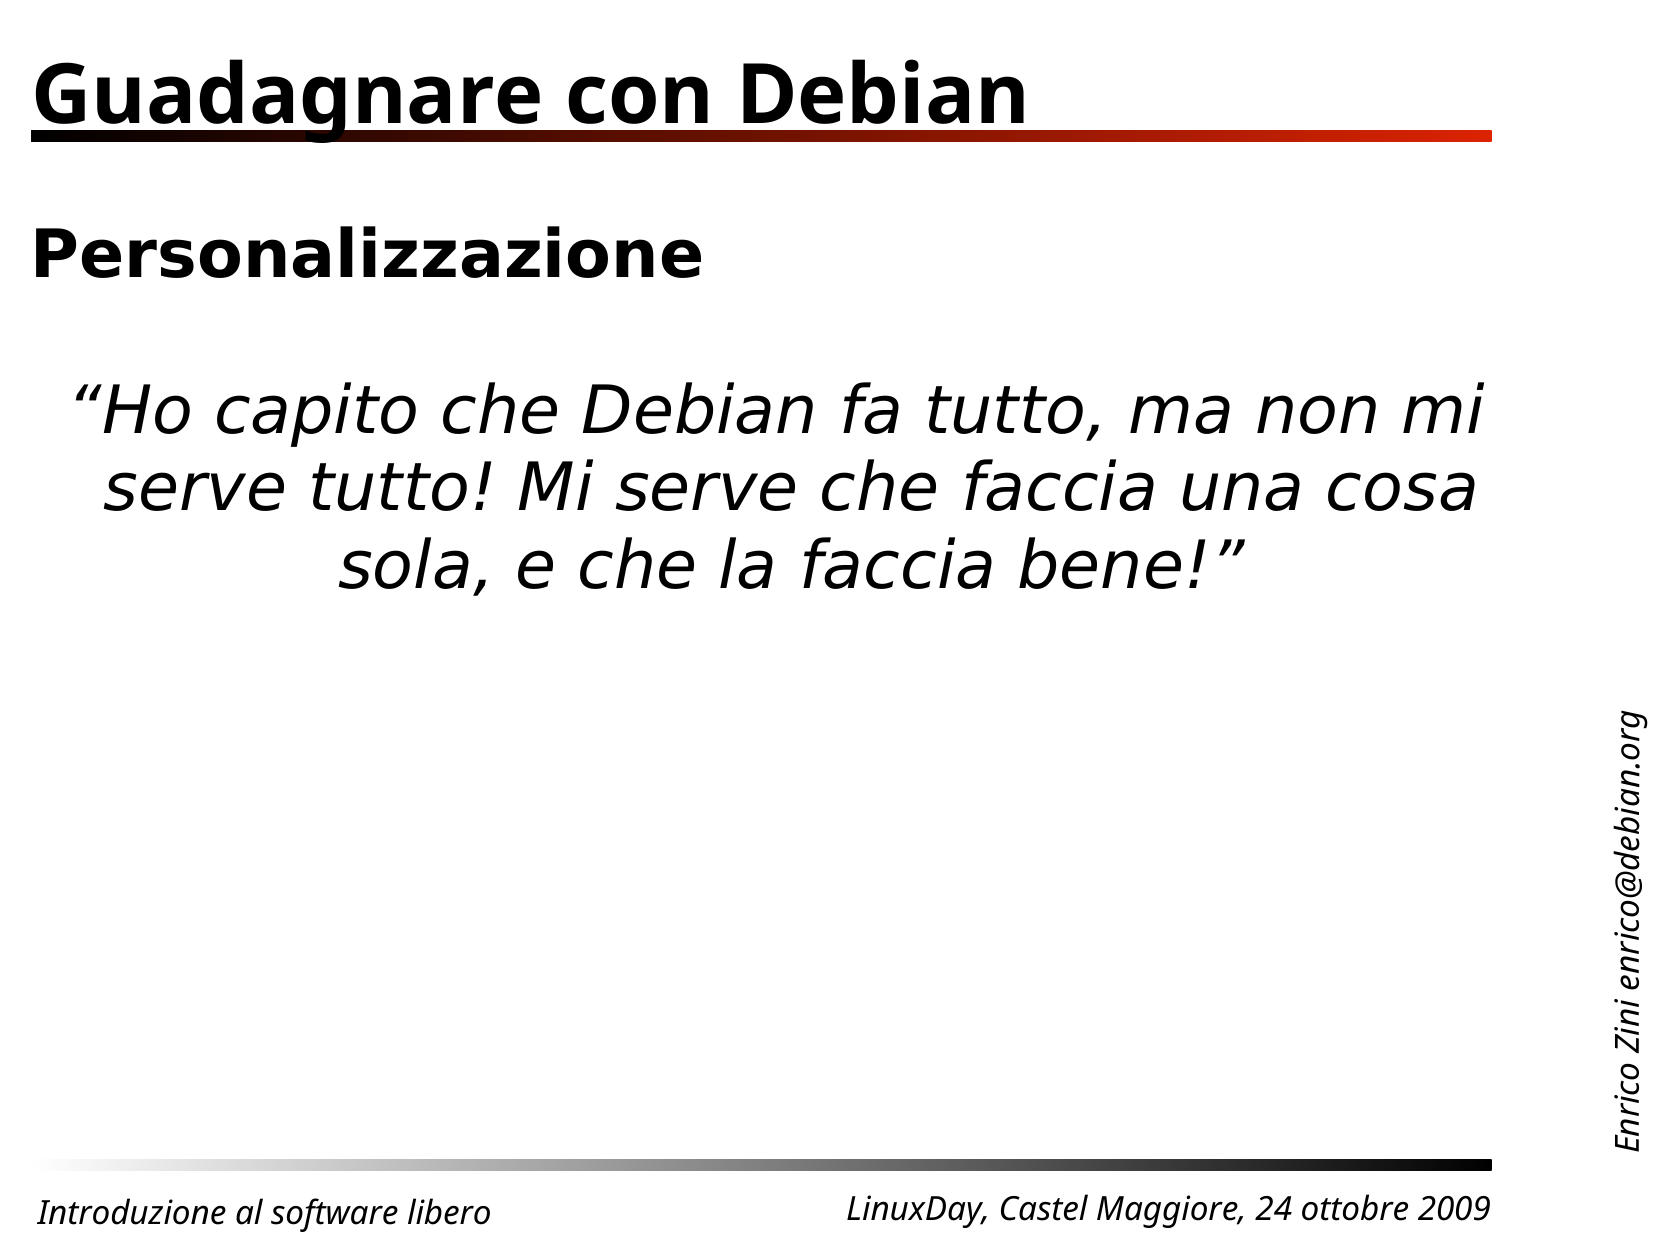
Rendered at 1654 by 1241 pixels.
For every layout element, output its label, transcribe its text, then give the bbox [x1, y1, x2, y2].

text_box Personalizzazione “Ho capito che Debian fa tutto, ma non mi serve tutto! Mi serve che faccia una cosa sola, e che la faccia bene!” [30, 215, 1495, 1089]
text_box Guadagnare con Debian [31, 34, 1438, 168]
